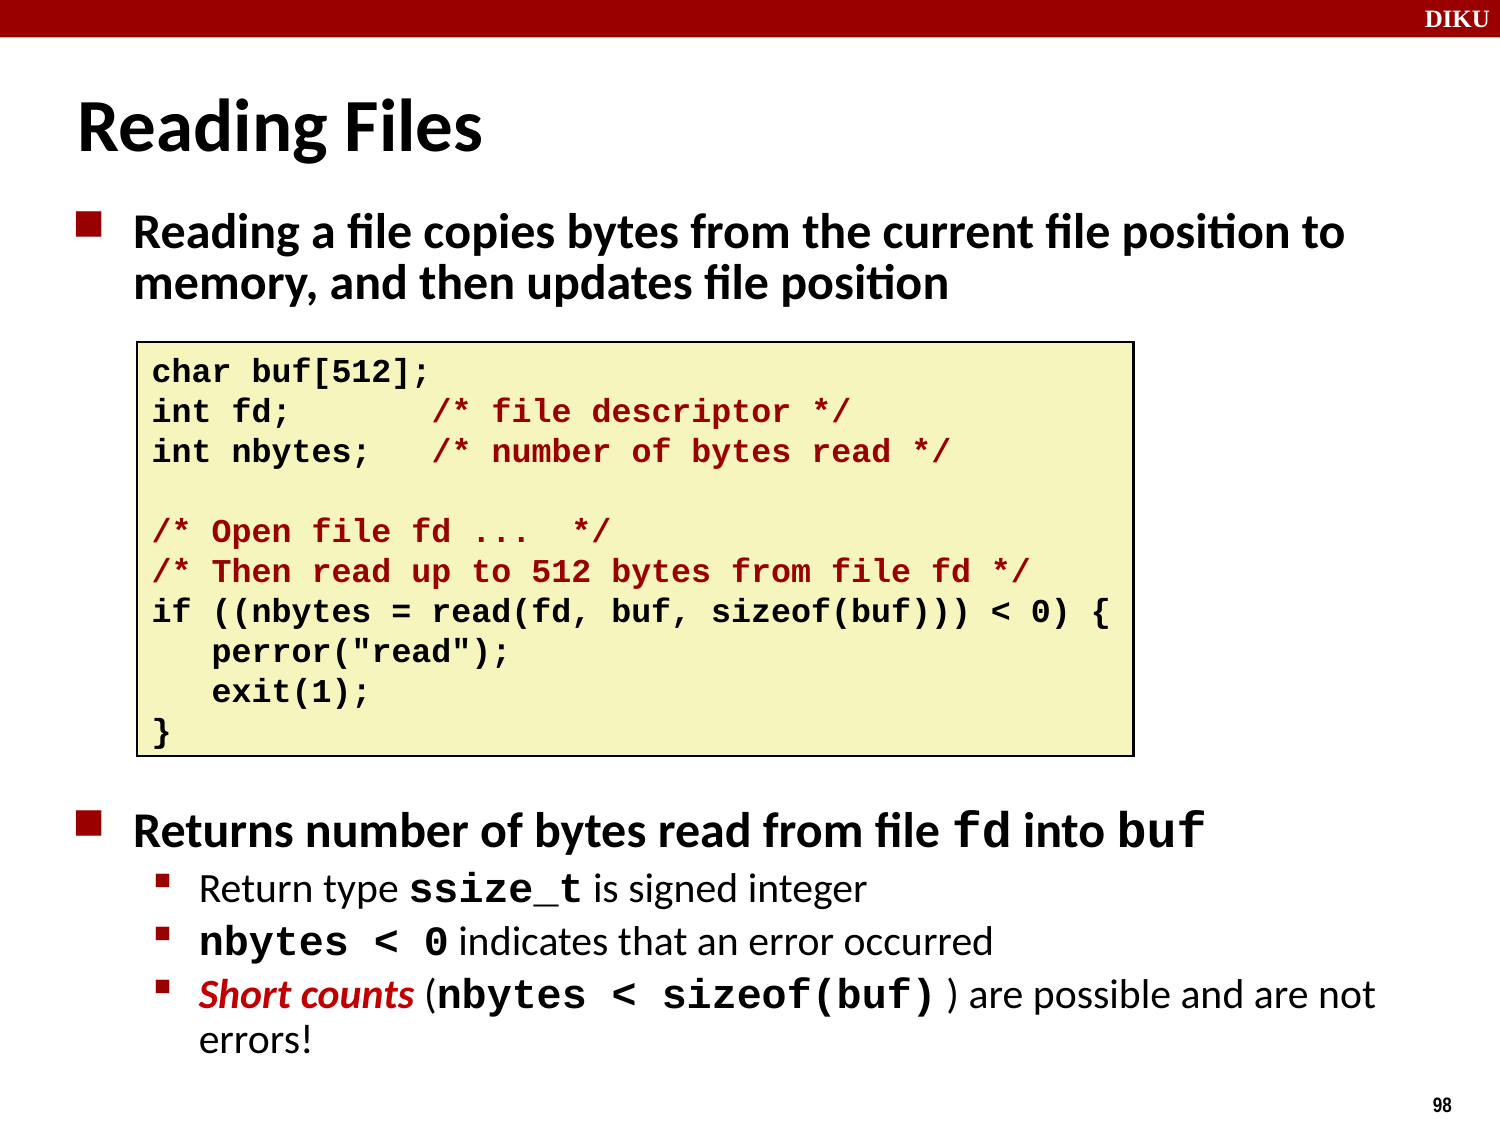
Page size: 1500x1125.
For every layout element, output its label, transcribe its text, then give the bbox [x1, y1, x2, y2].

text_box char buf[512]; int fd; /* file descriptor */ int nbytes; /* number of bytes read */ /* Open file fd ... */ /* Then read up to 512 bytes from file fd */ if ((nbytes = read(fd, buf, sizeof(buf))) < 0) { perror("read"); exit(1); } [136, 342, 1134, 757]
text_box Reading Files [62, 74, 1128, 169]
text_box Reading a file copies bytes from the current file position to memory, and then updates file position Returns number of bytes read from file fd into buf Return type ssize_t is signed integer nbytes < 0 indicates that an error occurred Short counts (nbytes < sizeof(buf) ) are possible and are not errors! [62, 200, 1425, 1063]
